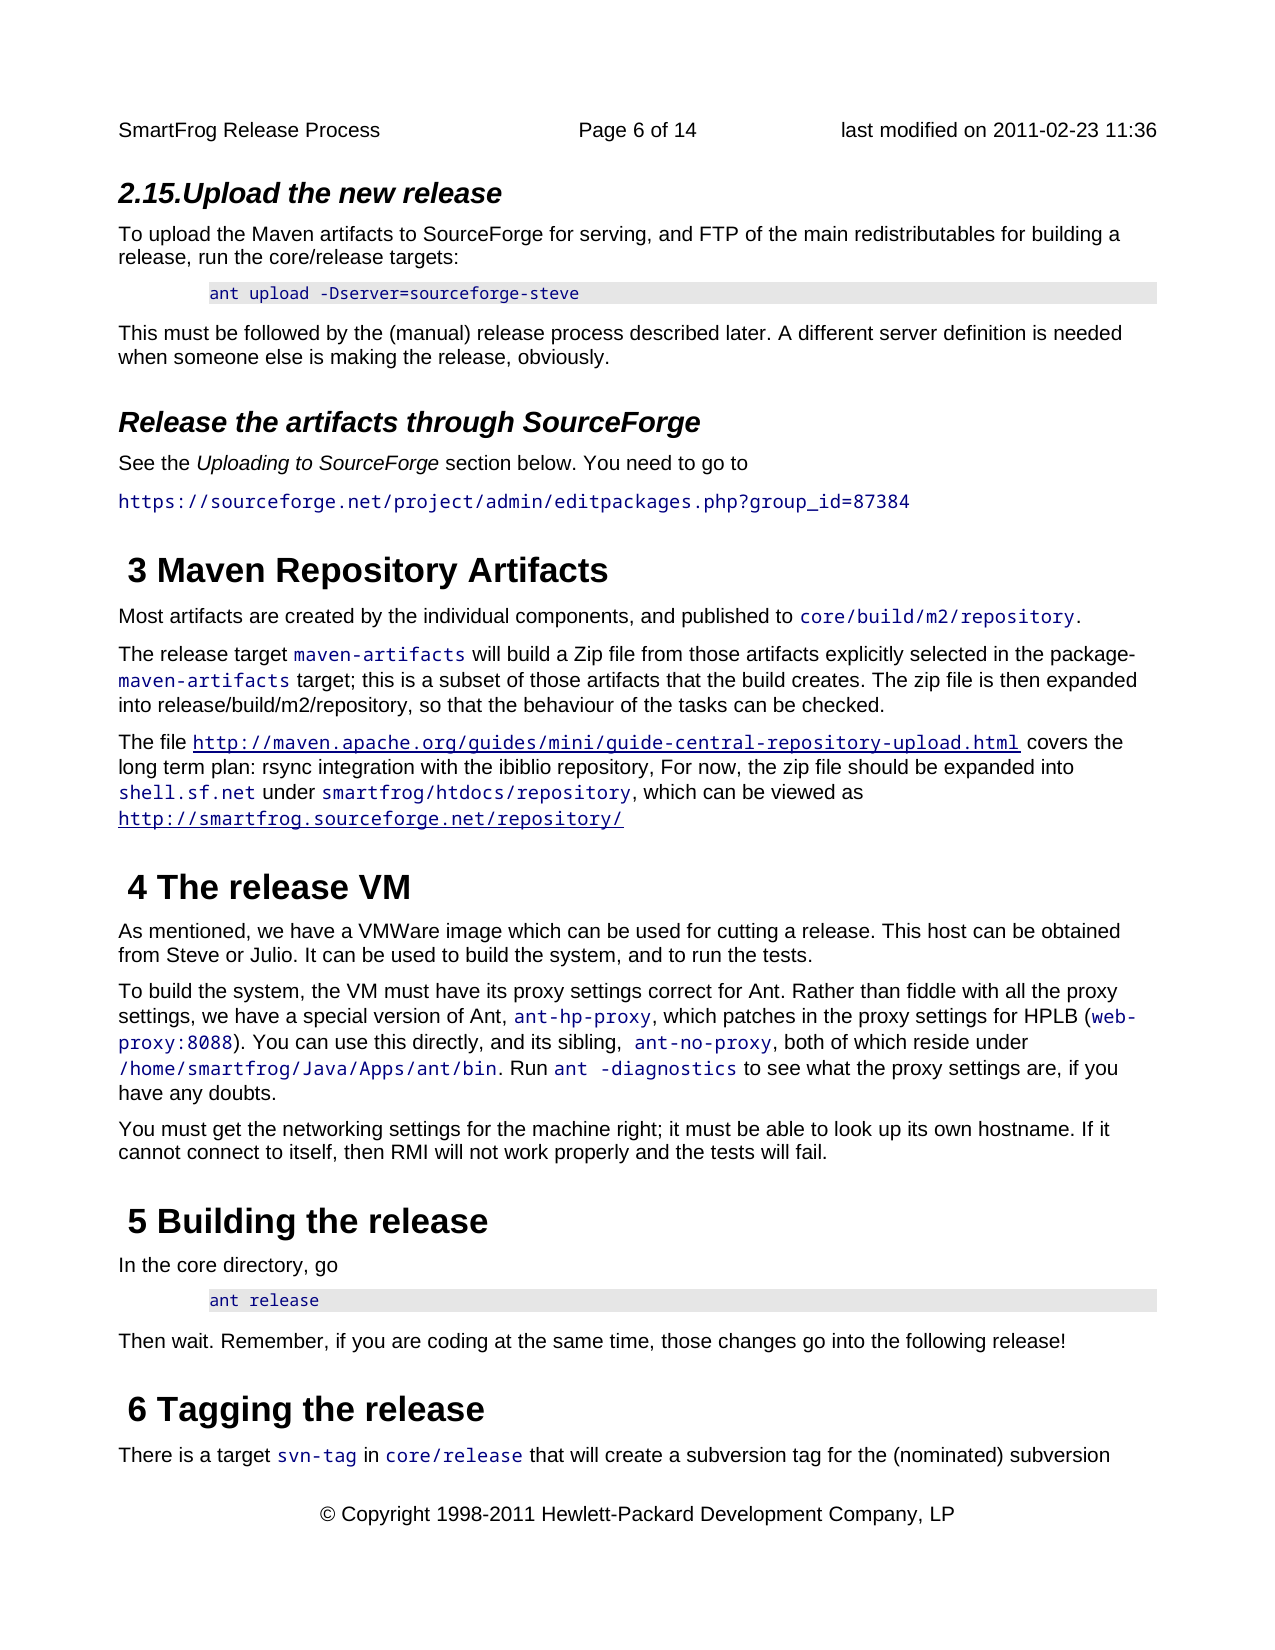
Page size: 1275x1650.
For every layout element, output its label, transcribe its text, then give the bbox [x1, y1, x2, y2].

subtitle Tagging the release [118, 1390, 1157, 1429]
text Most artifacts are created by the individual components, and published to core/build/m2/repository. [118, 602, 1157, 628]
subtitle Release the artifacts through SourceForge [118, 406, 1157, 439]
text In the core directory, go [118, 1253, 1157, 1277]
text This must be followed by the (manual) release process described later. A different server definition is needed when someone else is making the release, obviously. [118, 322, 1157, 369]
text ant release [209, 1289, 1157, 1312]
text ant upload -Dserver=sourceforge-steve [209, 282, 1157, 304]
subtitle The release VM [118, 868, 1157, 907]
text https://sourceforge.net/project/admin/editpackages.php?group_id=87384 [118, 487, 1157, 513]
text The release target maven-artifacts will build a Zip file from those artifacts explicitly selected in the package-maven-artifacts target; this is a subset of those artifacts that the build creates. The zip file is then expanded into release/build/m2/repository, so that the behaviour of the tasks can be checked. [118, 641, 1157, 717]
text There is a target svn-tag in core/release that will create a subversion tag for the (nominated) subversion [118, 1442, 1157, 1468]
text See the Uploading to SourceForge section below. You need to go to [118, 451, 1157, 475]
text As mentioned, we have a VMWare image which can be used for cutting a release. This host can be obtained from Steve or Julio. It can be used to build the system, and to run the tests. [118, 920, 1157, 967]
text Then wait. Remember, if you are coding at the same time, those changes go into the following release! [118, 1329, 1157, 1353]
text The file http://maven.apache.org/guides/mini/guide-central-repository-upload.html covers the long term plan: rsync integration with the ibiblio repository, For now, the zip file should be expanded into shell.sf.net under smartfrog/htdocs/repository, which can be viewed as http://smartfrog.sourceforge.net/repository/ [118, 729, 1157, 831]
text You must get the networking settings for the machine right; it must be able to look up its own hostname. If it cannot connect to itself, then RMI will not work properly and the tests will fail. [118, 1117, 1157, 1164]
subtitle Maven Repository Artifacts [118, 551, 1157, 590]
subtitle Building the release [118, 1202, 1157, 1241]
text To build the system, the VM must have its proxy settings correct for Ant. Rather than fiddle with all the proxy settings, we have a special version of Ant, ant-hp-proxy, which patches in the proxy settings for HPLB (web-proxy:8088). You can use this directly, and its sibling, ant-no-proxy, both of which reside under /home/smartfrog/Java/Apps/ant/bin. Run ant -diagnostics to see what the proxy settings are, if you have any doubts. [118, 979, 1157, 1104]
subtitle Upload the new release [118, 177, 1157, 209]
text To upload the Maven artifacts to SourceForge for serving, and FTP of the main redistributables for building a release, run the core/release targets: [118, 222, 1157, 269]
